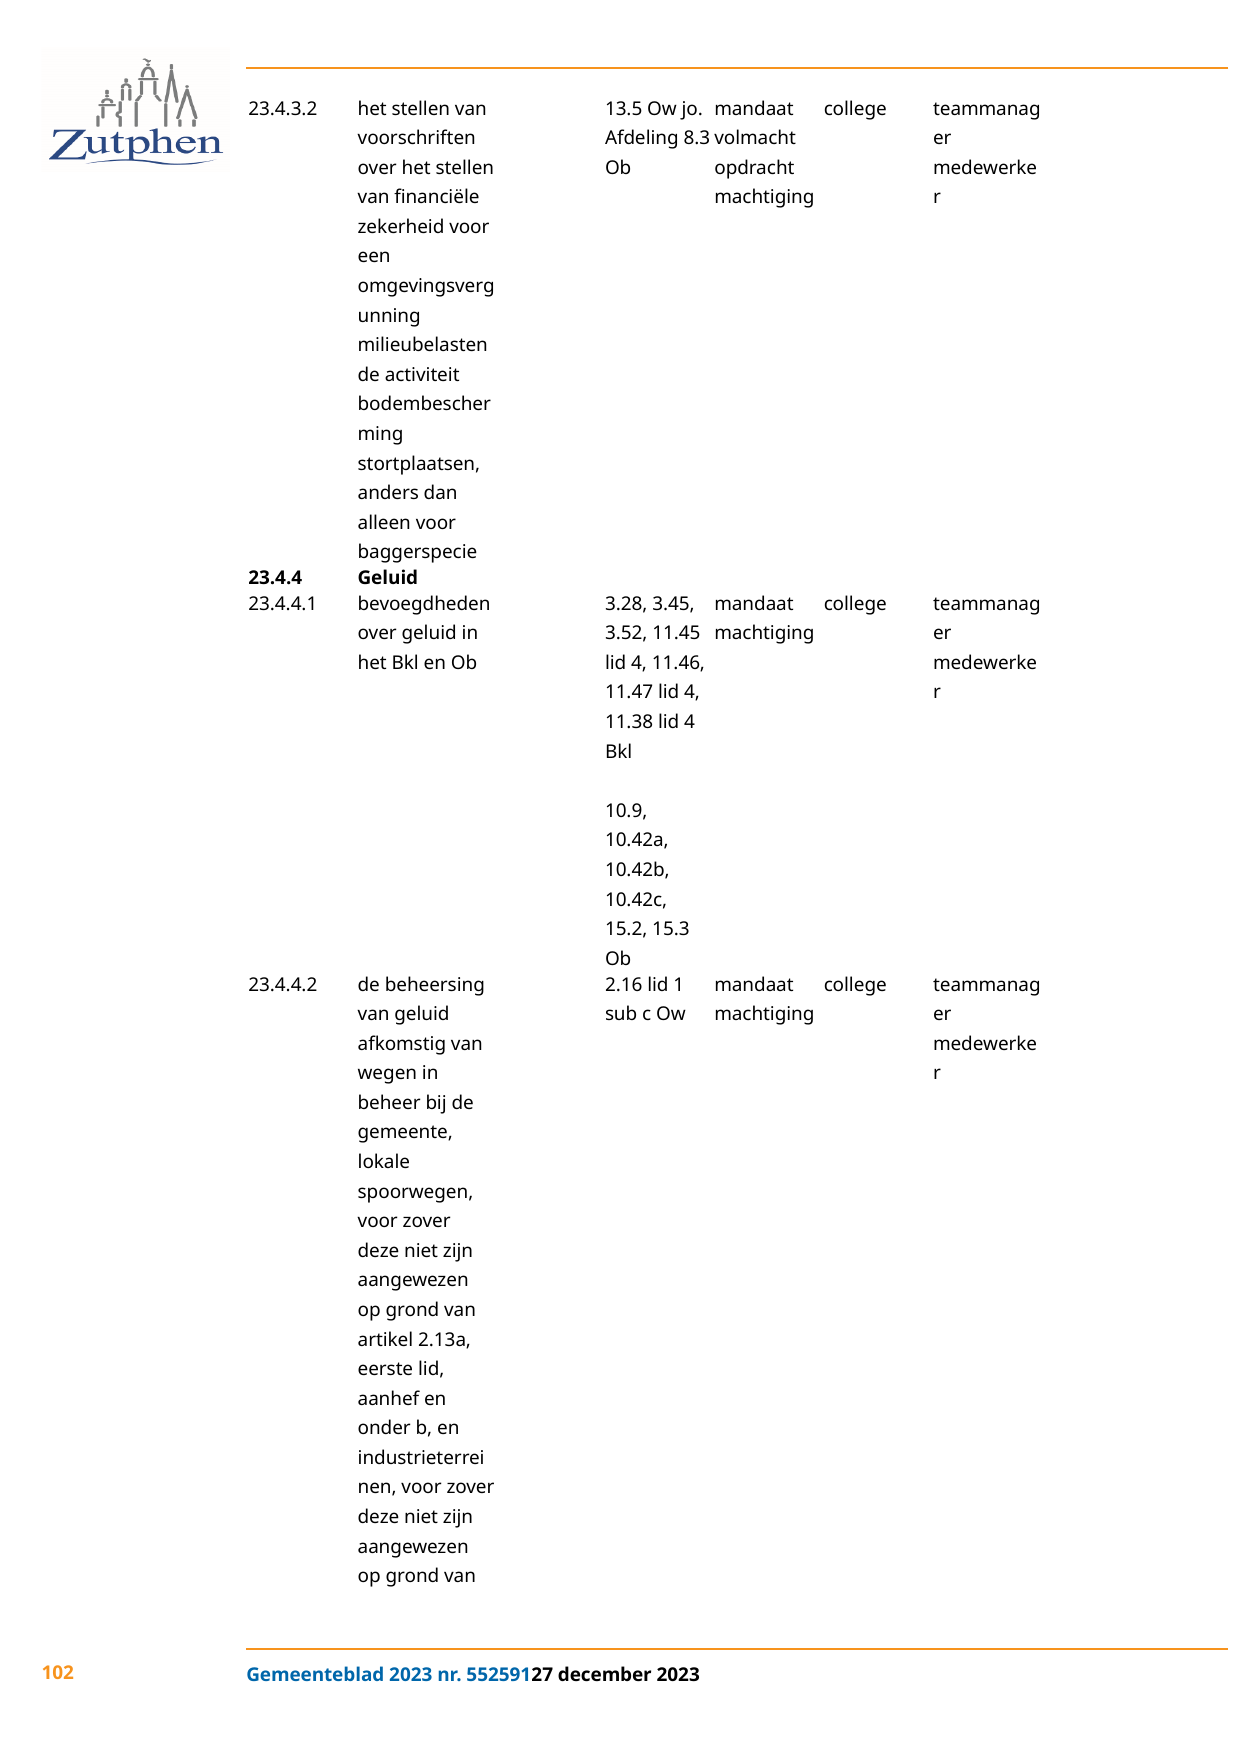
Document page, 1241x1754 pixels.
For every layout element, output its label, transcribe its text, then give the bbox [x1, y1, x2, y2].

table_cell mandaat machtiging [714, 971, 823, 1588]
picture [41, 47, 231, 172]
table_cell 2.16 lid 1 sub c Ow [605, 971, 714, 1588]
table_cell bevoegdheden over geluid in het Bkl en Ob [358, 590, 495, 971]
table_cell [1042, 95, 1152, 564]
table_cell college [824, 971, 933, 1588]
table_cell college [824, 590, 933, 971]
table_cell mandaat volmacht opdracht machtiging [714, 95, 823, 564]
table_cell 23.4.3.2 [248, 95, 357, 564]
table_cell mandaat machtiging [714, 590, 823, 971]
table_cell 3.28, 3.45, 3.52, 11.45 lid 4, 11.46, 11.47 lid 4, 11.38 lid 4 Bkl 10.9, 10.42a, 10.42b, 10.42c, 15.2, 15.3 Ob [605, 590, 714, 971]
table_cell college [824, 95, 933, 564]
table_cell [495, 95, 605, 564]
table_cell [1042, 971, 1152, 1588]
table_cell teammanager medewerker [933, 590, 1042, 971]
table_cell [1042, 590, 1152, 971]
table_cell 23.4.4.1 [248, 590, 357, 971]
table_cell het stellen van voorschriften over het stellen van financiële zekerheid voor een omgevingsvergunning milieubelastende activiteit bodembescherming stortplaatsen, anders dan alleen voor baggerspecie [358, 95, 495, 564]
table_cell de beheersing van geluid afkomstig van wegen in beheer bij de gemeente, lokale spoorwegen, voor zover deze niet zijn aangewezen op grond van artikel 2.13a, eerste lid, aanhef en onder b, en industrieterreinen, voor zover deze niet zijn aangewezen op grond van [358, 971, 495, 1588]
table_cell 23.4.4.2 [248, 971, 357, 1588]
table_cell [495, 590, 605, 971]
table_cell teammanager medewerker [933, 95, 1042, 564]
table_cell [495, 971, 605, 1588]
table_cell 23.4.4 [248, 564, 357, 590]
table_cell Geluid [358, 564, 1152, 590]
table_cell teammanager medewerker [933, 971, 1042, 1588]
table_cell 13.5 Ow jo. Afdeling 8.3 Ob [605, 95, 714, 564]
